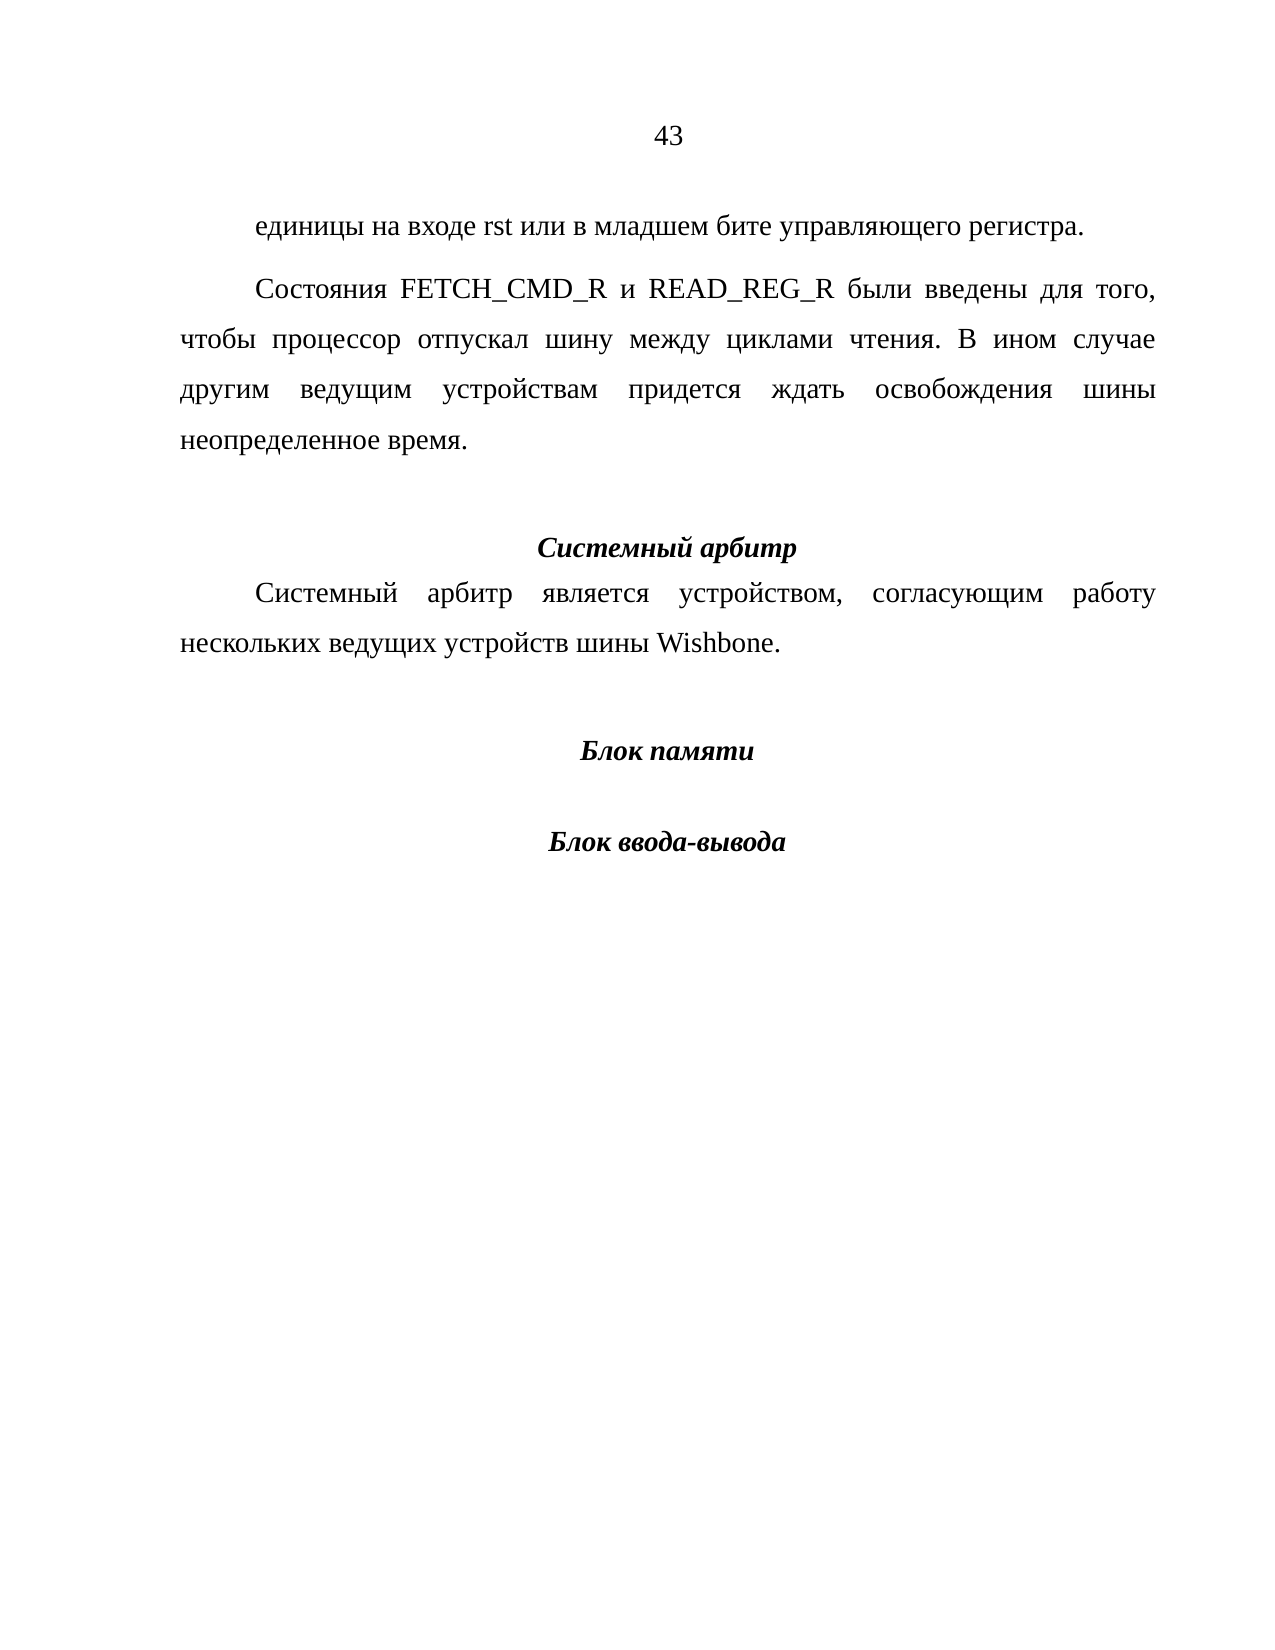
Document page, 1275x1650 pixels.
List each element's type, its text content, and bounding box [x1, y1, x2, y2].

text Состояния FETCH_CMD_R и READ_REG_R были введены для того, чтобы процессор отпускал шину между циклами чтения. В ином случае другим ведущим устройствам придется ждать освобождения шины неопределенное время. [180, 271, 1157, 455]
text Системный арбитр является устройством, согласующим работу нескольких ведущих устройств шины Wishbone. [180, 575, 1157, 659]
subtitle Блок ввода-вывода [180, 824, 1157, 857]
list единицы на входе rst или в младшем бите управляющего регистра. [217, 208, 1157, 242]
subtitle Системный арбитр [180, 530, 1157, 563]
subtitle Блок памяти [180, 733, 1157, 767]
